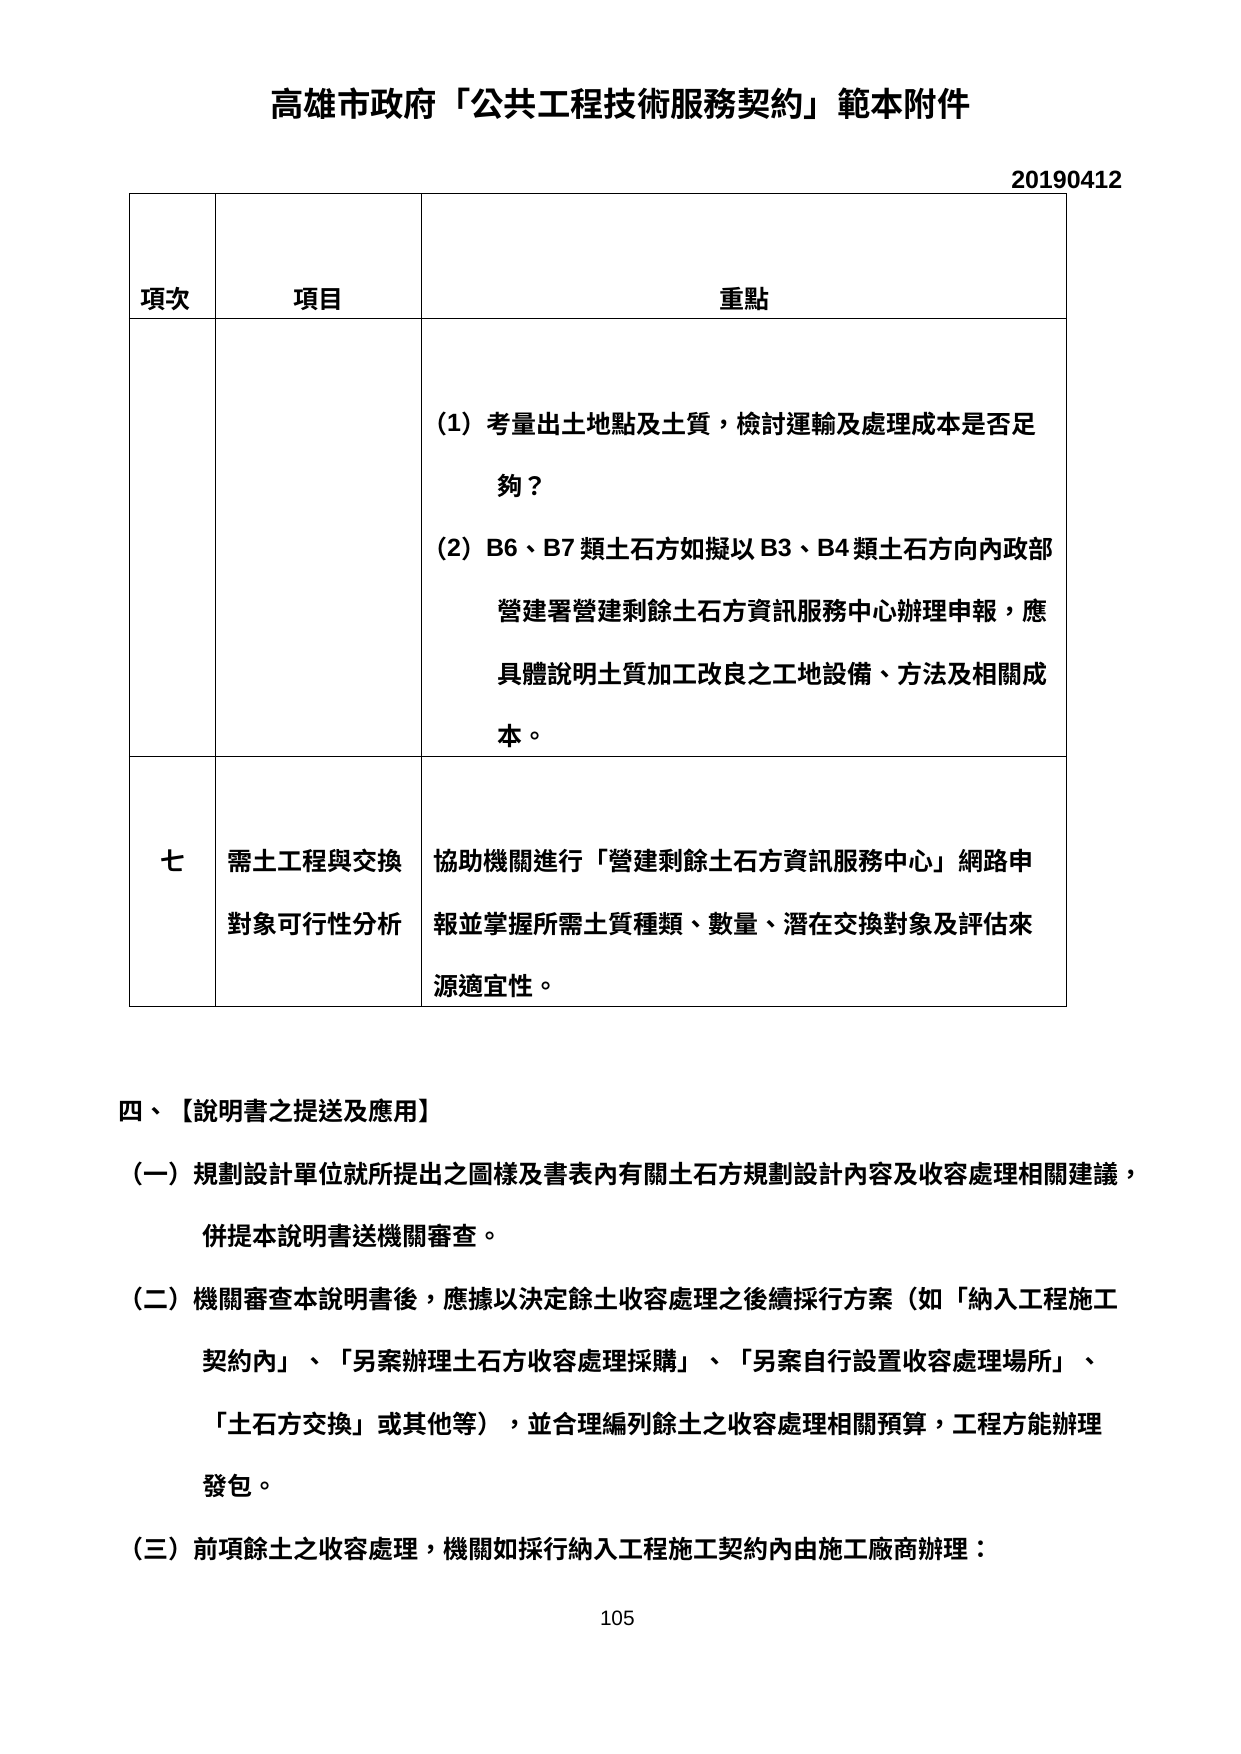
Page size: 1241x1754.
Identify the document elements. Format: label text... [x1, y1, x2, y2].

table_header 項次 [130, 194, 215, 318]
table_cell [130, 319, 215, 756]
text 四、【說明書之提送及應用】 [118, 1068, 1122, 1131]
table_cell 協助機關進行「營建剩餘土石方資訊服務中心」網路申報並掌握所需土質種類、數量、潛在交換對象及評估來源適宜性。 [422, 757, 1066, 1006]
text （三）前項餘土之收容處理，機關如採行納入工程施工契約內由施工廠商辦理： [118, 1506, 1122, 1568]
table_cell [216, 319, 421, 756]
table_header 項目 [216, 194, 421, 318]
table_cell （1）考量出土地點及土質，檢討運輸及處理成本是否足夠？ （2）B6、B7類土石方如擬以B3、B4類土石方向內政部營建署營建剩餘土石方資訊服務中心辦理申報，應具體說明土質加工改良之工地設備、方法及相關成本。 [422, 319, 1066, 756]
table_cell 七 [130, 757, 215, 1006]
text （一）規劃設計單位就所提出之圖樣及書表內有關土石方規劃設計內容及收容處理相關建議，併提本說明書送機關審查。 [118, 1131, 1122, 1256]
table_header 重點 [422, 194, 1066, 318]
text （二）機關審查本說明書後，應據以決定餘土收容處理之後續採行方案（如「納入工程施工契約內」、「另案辦理土石方收容處理採購」、「另案自行設置收容處理場所」、「土石方交換」或其他等），並合理編列餘土之收容處理相關預算，工程方能辦理發包。 [118, 1256, 1122, 1506]
table_cell 需土工程與交換對象可行性分析 [216, 757, 421, 1006]
